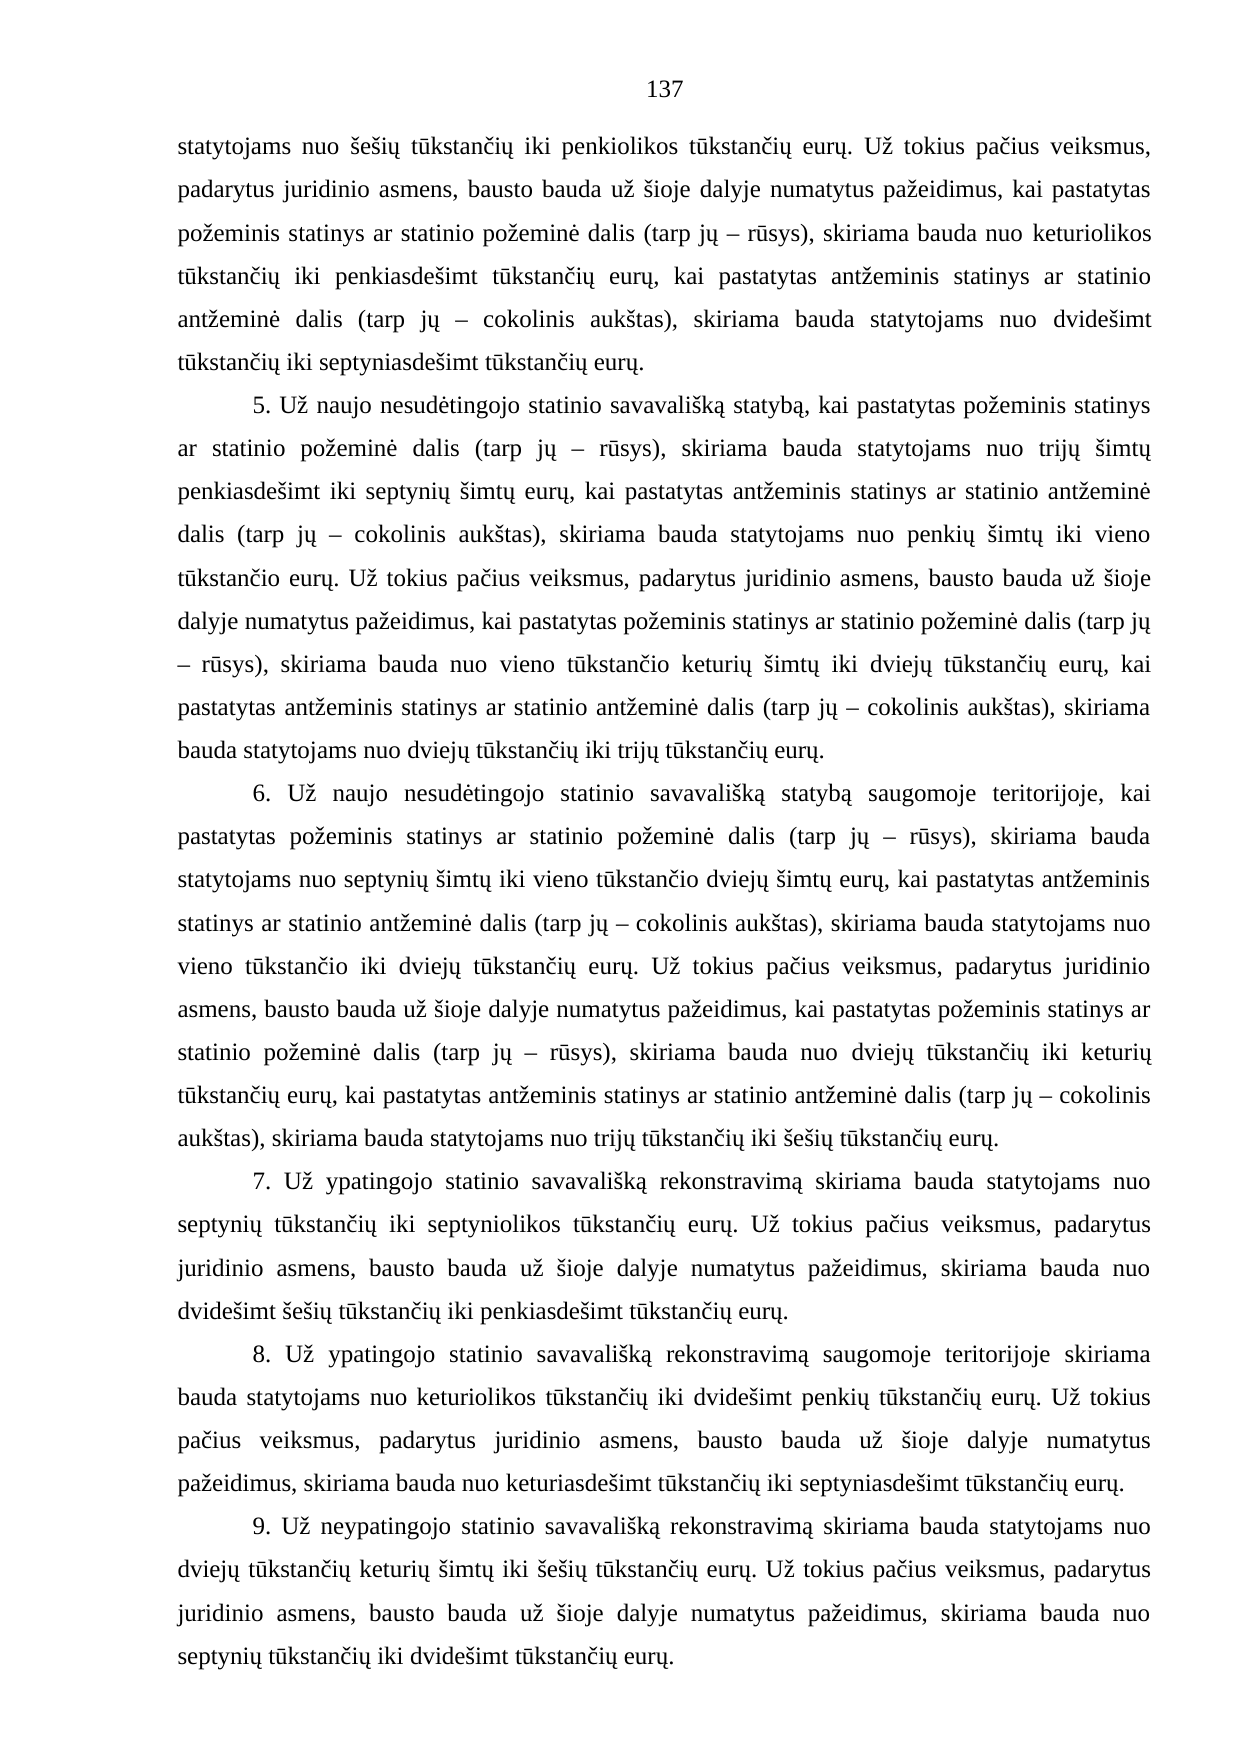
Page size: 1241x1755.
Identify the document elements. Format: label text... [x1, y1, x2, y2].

text statytojams nuo šešių tūkstančių iki penkiolikos tūkstančių eurų. Už tokius pačius veiksmus, padarytus juridinio asmens, bausto bauda už šioje dalyje numatytus pažeidimus, kai pastatytas požeminis statinys ar statinio požeminė dalis (tarp jų – rūsys), skiriama bauda nuo keturiolikos tūkstančių iki penkiasdešimt tūkstančių eurų, kai pastatytas antžeminis statinys ar statinio antžeminė dalis (tarp jų – cokolinis aukštas), skiriama bauda statytojams nuo dvidešimt tūkstančių iki septyniasdešimt tūkstančių eurų. [177, 131, 1152, 376]
text 5. Už naujo nesudėtingojo statinio savavališką statybą, kai pastatytas požeminis statinys ar statinio požeminė dalis (tarp jų – rūsys), skiriama bauda statytojams nuo trijų šimtų penkiasdešimt iki septynių šimtų eurų, kai pastatytas antžeminis statinys ar statinio antžeminė dalis (tarp jų – cokolinis aukštas), skiriama bauda statytojams nuo penkių šimtų iki vieno tūkstančio eurų. Už tokius pačius veiksmus, padarytus juridinio asmens, bausto bauda už šioje dalyje numatytus pažeidimus, kai pastatytas požeminis statinys ar statinio požeminė dalis (tarp jų – rūsys), skiriama bauda nuo vieno tūkstančio keturių šimtų iki dviejų tūkstančių eurų, kai pastatytas antžeminis statinys ar statinio antžeminė dalis (tarp jų – cokolinis aukštas), skiriama bauda statytojams nuo dviejų tūkstančių iki trijų tūkstančių eurų. [177, 390, 1152, 764]
text 7. Už ypatingojo statinio savavališką rekonstravimą skiriama bauda statytojams nuo septynių tūkstančių iki septyniolikos tūkstančių eurų. Už tokius pačius veiksmus, padarytus juridinio asmens, bausto bauda už šioje dalyje numatytus pažeidimus, skiriama bauda nuo dvidešimt šešių tūkstančių iki penkiasdešimt tūkstančių eurų. [177, 1166, 1152, 1324]
text 6. Už naujo nesudėtingojo statinio savavališką statybą saugomoje teritorijoje, kai pastatytas požeminis statinys ar statinio požeminė dalis (tarp jų – rūsys), skiriama bauda statytojams nuo septynių šimtų iki vieno tūkstančio dviejų šimtų eurų, kai pastatytas antžeminis statinys ar statinio antžeminė dalis (tarp jų – cokolinis aukštas), skiriama bauda statytojams nuo vieno tūkstančio iki dviejų tūkstančių eurų. Už tokius pačius veiksmus, padarytus juridinio asmens, bausto bauda už šioje dalyje numatytus pažeidimus, kai pastatytas požeminis statinys ar statinio požeminė dalis (tarp jų – rūsys), skiriama bauda nuo dviejų tūkstančių iki keturių tūkstančių eurų, kai pastatytas antžeminis statinys ar statinio antžeminė dalis (tarp jų – cokolinis aukštas), skiriama bauda statytojams nuo trijų tūkstančių iki šešių tūkstančių eurų. [177, 778, 1152, 1152]
text 8. Už ypatingojo statinio savavališką rekonstravimą saugomoje teritorijoje skiriama bauda statytojams nuo keturiolikos tūkstančių iki dvidešimt penkių tūkstančių eurų. Už tokius pačius veiksmus, padarytus juridinio asmens, bausto bauda už šioje dalyje numatytus pažeidimus, skiriama bauda nuo keturiasdešimt tūkstančių iki septyniasdešimt tūkstančių eurų. [177, 1339, 1152, 1497]
text 9. Už neypatingojo statinio savavališką rekonstravimą skiriama bauda statytojams nuo dviejų tūkstančių keturių šimtų iki šešių tūkstančių eurų. Už tokius pačius veiksmus, padarytus juridinio asmens, bausto bauda už šioje dalyje numatytus pažeidimus, skiriama bauda nuo septynių tūkstančių iki dvidešimt tūkstančių eurų. [177, 1511, 1152, 1669]
